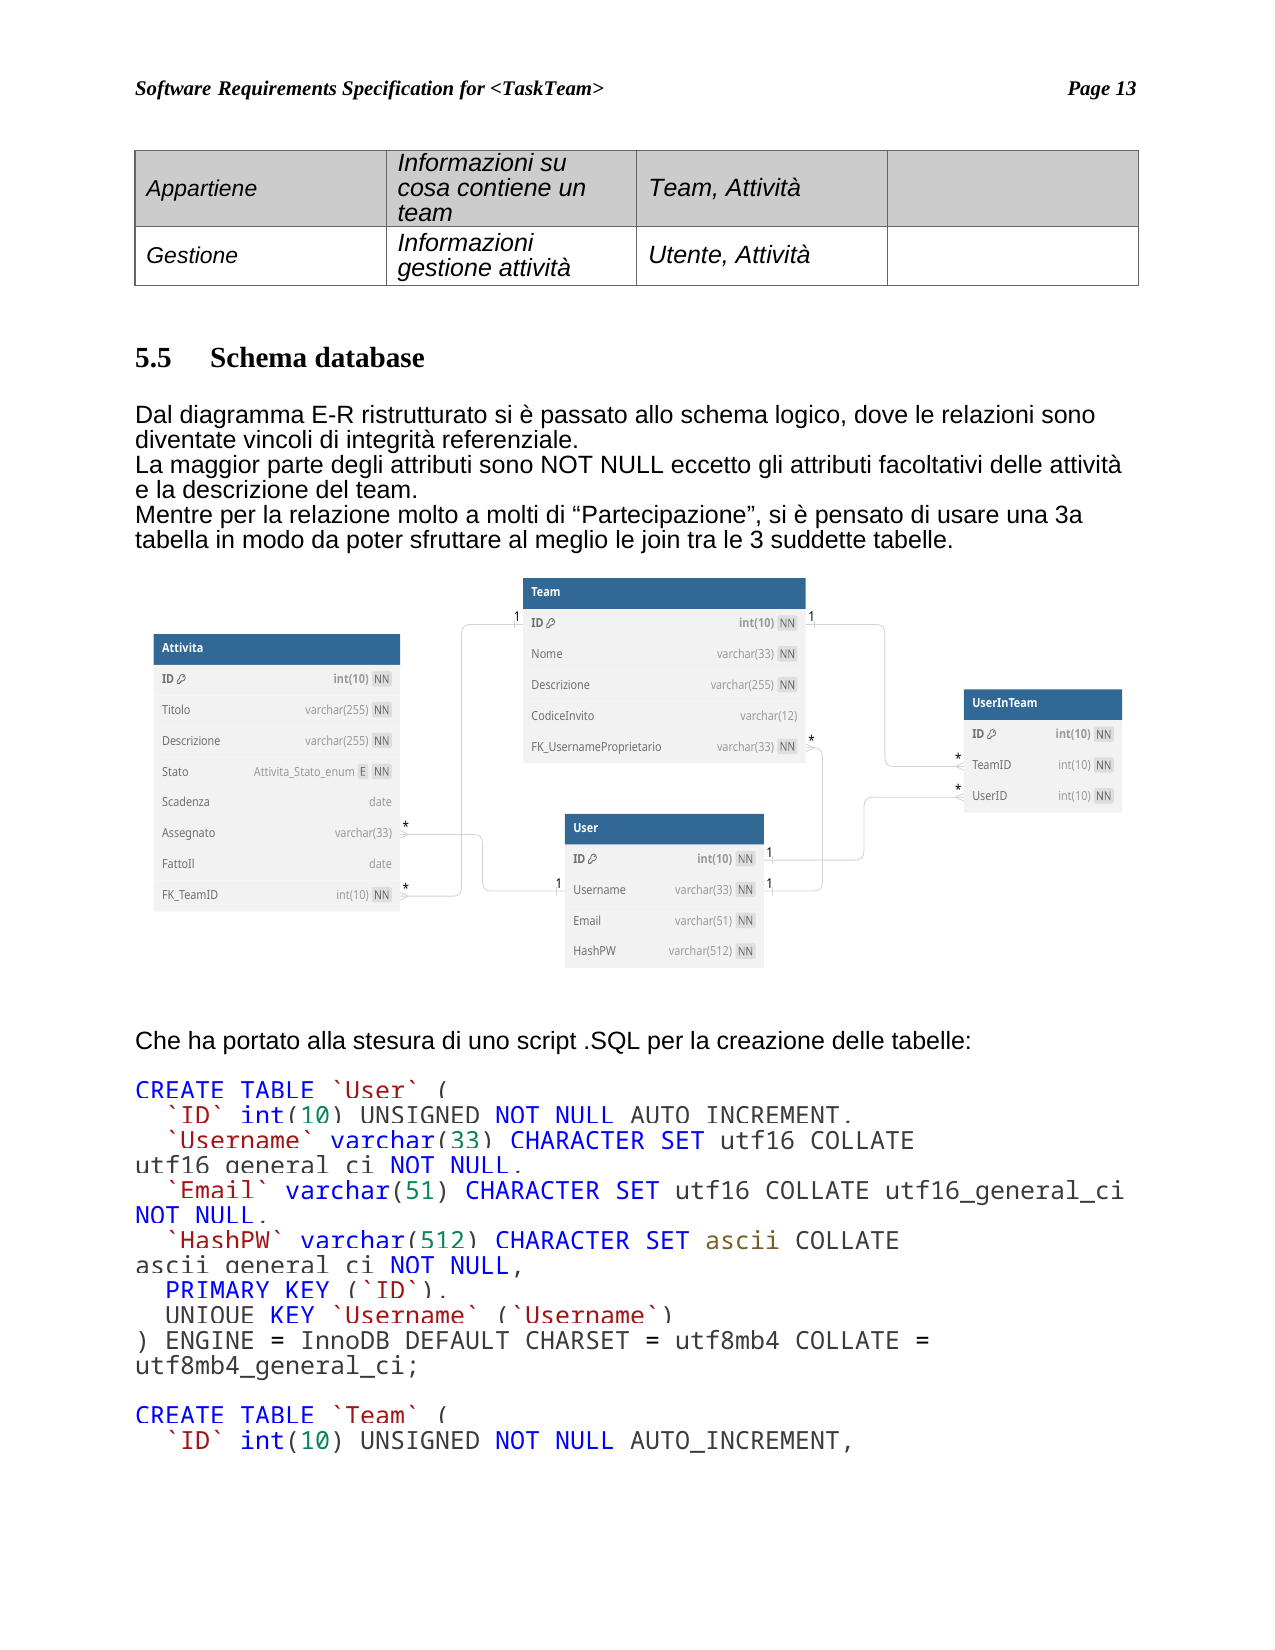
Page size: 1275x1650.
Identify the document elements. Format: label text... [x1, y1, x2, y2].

text La maggior parte degli attributi sono NOT NULL eccetto gli attributi facoltativi delle attività e la descrizione del team. [135, 453, 1140, 503]
text Mentre per la relazione molto a molti di “Partecipazione”, si è pensato di usare una 3a tabella in modo da poter sfruttare al meglio le join tra le 3 suddette tabelle. [135, 503, 1140, 553]
table_cell [888, 151, 1138, 226]
text ) ENGINE = InnoDB DEFAULT CHARSET = utf8mb4 COLLATE = utf8mb4_general_ci; [135, 1329, 1140, 1379]
table_cell Gestione [136, 227, 386, 285]
table_cell Appartiene [136, 151, 386, 226]
text `HashPW` varchar(512) CHARACTER SET ascii COLLATE ascii_general_ci NOT NULL, [135, 1229, 1140, 1279]
subtitle Schema database [135, 341, 1140, 374]
table_cell Team, Attività [637, 151, 887, 226]
text Che ha portato alla stesura di uno script .SQL per la creazione delle tabelle: [135, 1029, 1140, 1054]
text UNIQUE KEY `Username` (`Username`) [135, 1304, 1140, 1329]
text PRIMARY KEY (`ID`), [135, 1279, 1140, 1304]
text CREATE TABLE `Team` ( [135, 1404, 1140, 1429]
text `ID` int(10) UNSIGNED NOT NULL AUTO_INCREMENT, [135, 1429, 1140, 1454]
table_cell Utente, Attività [637, 227, 887, 285]
table_cell [888, 227, 1138, 285]
text Dal diagramma E-R ristrutturato si è passato allo schema logico, dove le relazioni sono diventate vincoli di integrità referenziale. [135, 403, 1140, 453]
table_cell Informazioni su cosa contiene un team [387, 151, 636, 226]
text `Email` varchar(51) CHARACTER SET utf16 COLLATE utf16_general_ci NOT NULL, [135, 1179, 1140, 1229]
table_cell Informazioni gestione attività [387, 227, 636, 285]
text `Username` varchar(33) CHARACTER SET utf16 COLLATE utf16_general_ci NOT NULL, [135, 1129, 1140, 1179]
text `ID` int(10) UNSIGNED NOT NULL AUTO_INCREMENT, [135, 1104, 1140, 1129]
text CREATE TABLE `User` ( [135, 1079, 1140, 1104]
